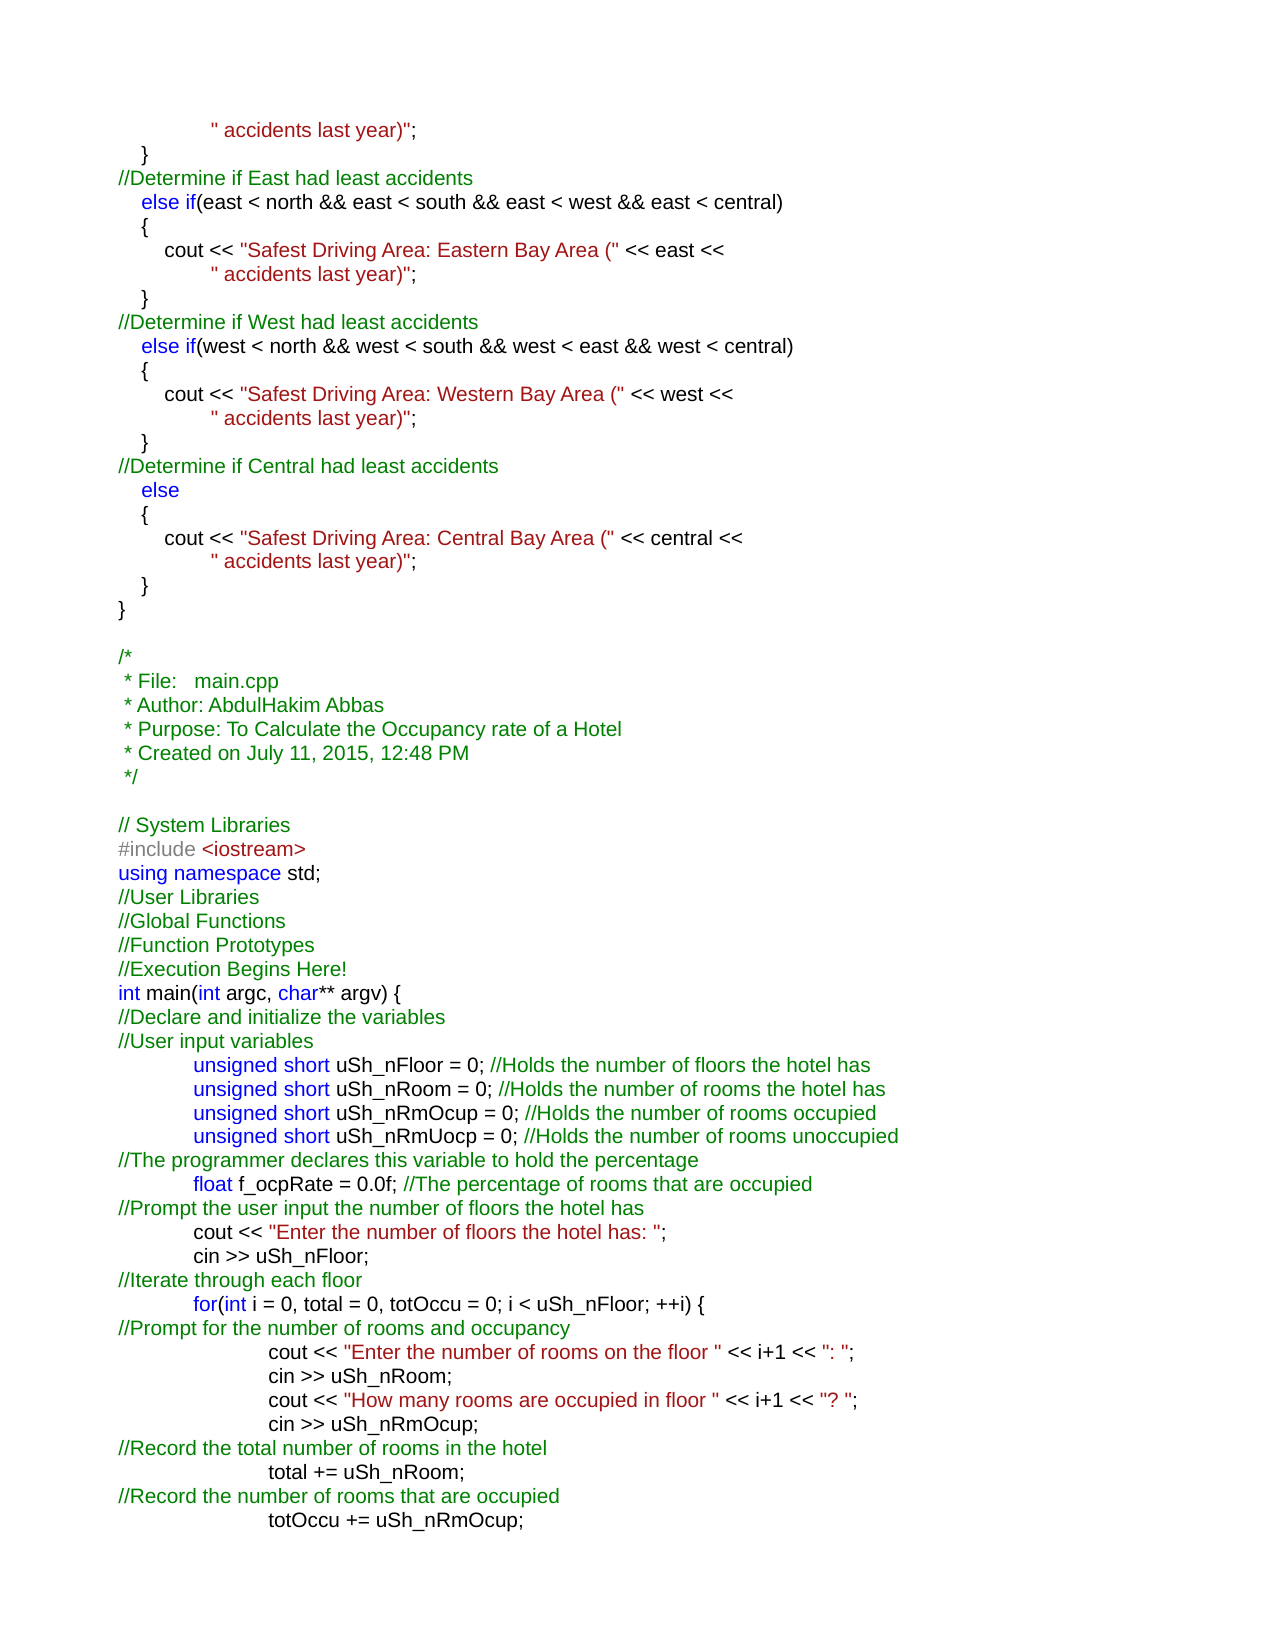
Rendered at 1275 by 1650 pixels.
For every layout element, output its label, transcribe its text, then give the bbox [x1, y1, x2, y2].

text * File: main.cpp [118, 669, 1157, 693]
text } [118, 573, 1157, 597]
text else if(west < north && west < south && west < east && west < central) [118, 334, 1157, 358]
text #include <iostream> [118, 837, 1157, 861]
text } [118, 142, 1157, 166]
text * Purpose: To Calculate the Occupancy rate of a Hotel [118, 717, 1157, 741]
text cin >> uSh_nRmOcup; [118, 1412, 1157, 1436]
text cout << "Enter the number of floors the hotel has: "; [118, 1220, 1157, 1244]
text //Prompt for the number of rooms and occupancy [118, 1316, 1157, 1340]
text else if(east < north && east < south && east < west && east < central) [118, 190, 1157, 214]
text unsigned short uSh_nRmUocp = 0; //Holds the number of rooms unoccupied [118, 1124, 1157, 1148]
text //Function Prototypes [118, 933, 1157, 957]
text */ [118, 765, 1157, 789]
text cout << "Safest Driving Area: Western Bay Area (" << west << [118, 382, 1157, 406]
text * Author: AbdulHakim Abbas [118, 693, 1157, 717]
text //Record the total number of rooms in the hotel [118, 1436, 1157, 1460]
text " accidents last year)"; [118, 118, 1157, 142]
text unsigned short uSh_nFloor = 0; //Holds the number of floors the hotel has [118, 1052, 1157, 1076]
text cout << "Safest Driving Area: Eastern Bay Area (" << east << [118, 238, 1157, 262]
text { [118, 501, 1157, 525]
text //The programmer declares this variable to hold the percentage [118, 1148, 1157, 1172]
text { [118, 358, 1157, 382]
text //Prompt the user input the number of floors the hotel has [118, 1196, 1157, 1220]
text cin >> uSh_nRoom; [118, 1364, 1157, 1388]
text } [118, 597, 1157, 621]
text * Created on July 11, 2015, 12:48 PM [118, 741, 1157, 765]
text int main(int argc, char** argv) { [118, 981, 1157, 1004]
text { [118, 214, 1157, 238]
text cout << "How many rooms are occupied in floor " << i+1 << "? "; [118, 1388, 1157, 1412]
text //Execution Begins Here! [118, 957, 1157, 981]
text cin >> uSh_nFloor; [118, 1244, 1157, 1268]
text //Global Functions [118, 909, 1157, 933]
text using namespace std; [118, 861, 1157, 885]
text } [118, 429, 1157, 453]
text unsigned short uSh_nRmOcup = 0; //Holds the number of rooms occupied [118, 1100, 1157, 1124]
text //Iterate through each floor [118, 1268, 1157, 1292]
text //Determine if East had least accidents [118, 166, 1157, 190]
text } [118, 286, 1157, 310]
text /* [118, 645, 1157, 669]
text //Determine if West had least accidents [118, 310, 1157, 334]
text // System Libraries [118, 813, 1157, 837]
text float f_ocpRate = 0.0f; //The percentage of rooms that are occupied [118, 1172, 1157, 1196]
text //User input variables [118, 1028, 1157, 1052]
text //Record the number of rooms that are occupied [118, 1484, 1157, 1508]
text else [118, 477, 1157, 501]
text " accidents last year)"; [118, 406, 1157, 429]
text //User Libraries [118, 885, 1157, 909]
text cout << "Enter the number of rooms on the floor " << i+1 << ": "; [118, 1340, 1157, 1364]
text totOccu += uSh_nRmOcup; [118, 1508, 1157, 1532]
text " accidents last year)"; [118, 549, 1157, 573]
text cout << "Safest Driving Area: Central Bay Area (" << central << [118, 525, 1157, 549]
text for(int i = 0, total = 0, totOccu = 0; i < uSh_nFloor; ++i) { [118, 1292, 1157, 1316]
text unsigned short uSh_nRoom = 0; //Holds the number of rooms the hotel has [118, 1076, 1157, 1100]
text //Declare and initialize the variables [118, 1004, 1157, 1028]
text " accidents last year)"; [118, 262, 1157, 286]
text total += uSh_nRoom; [118, 1460, 1157, 1484]
text //Determine if Central had least accidents [118, 453, 1157, 477]
